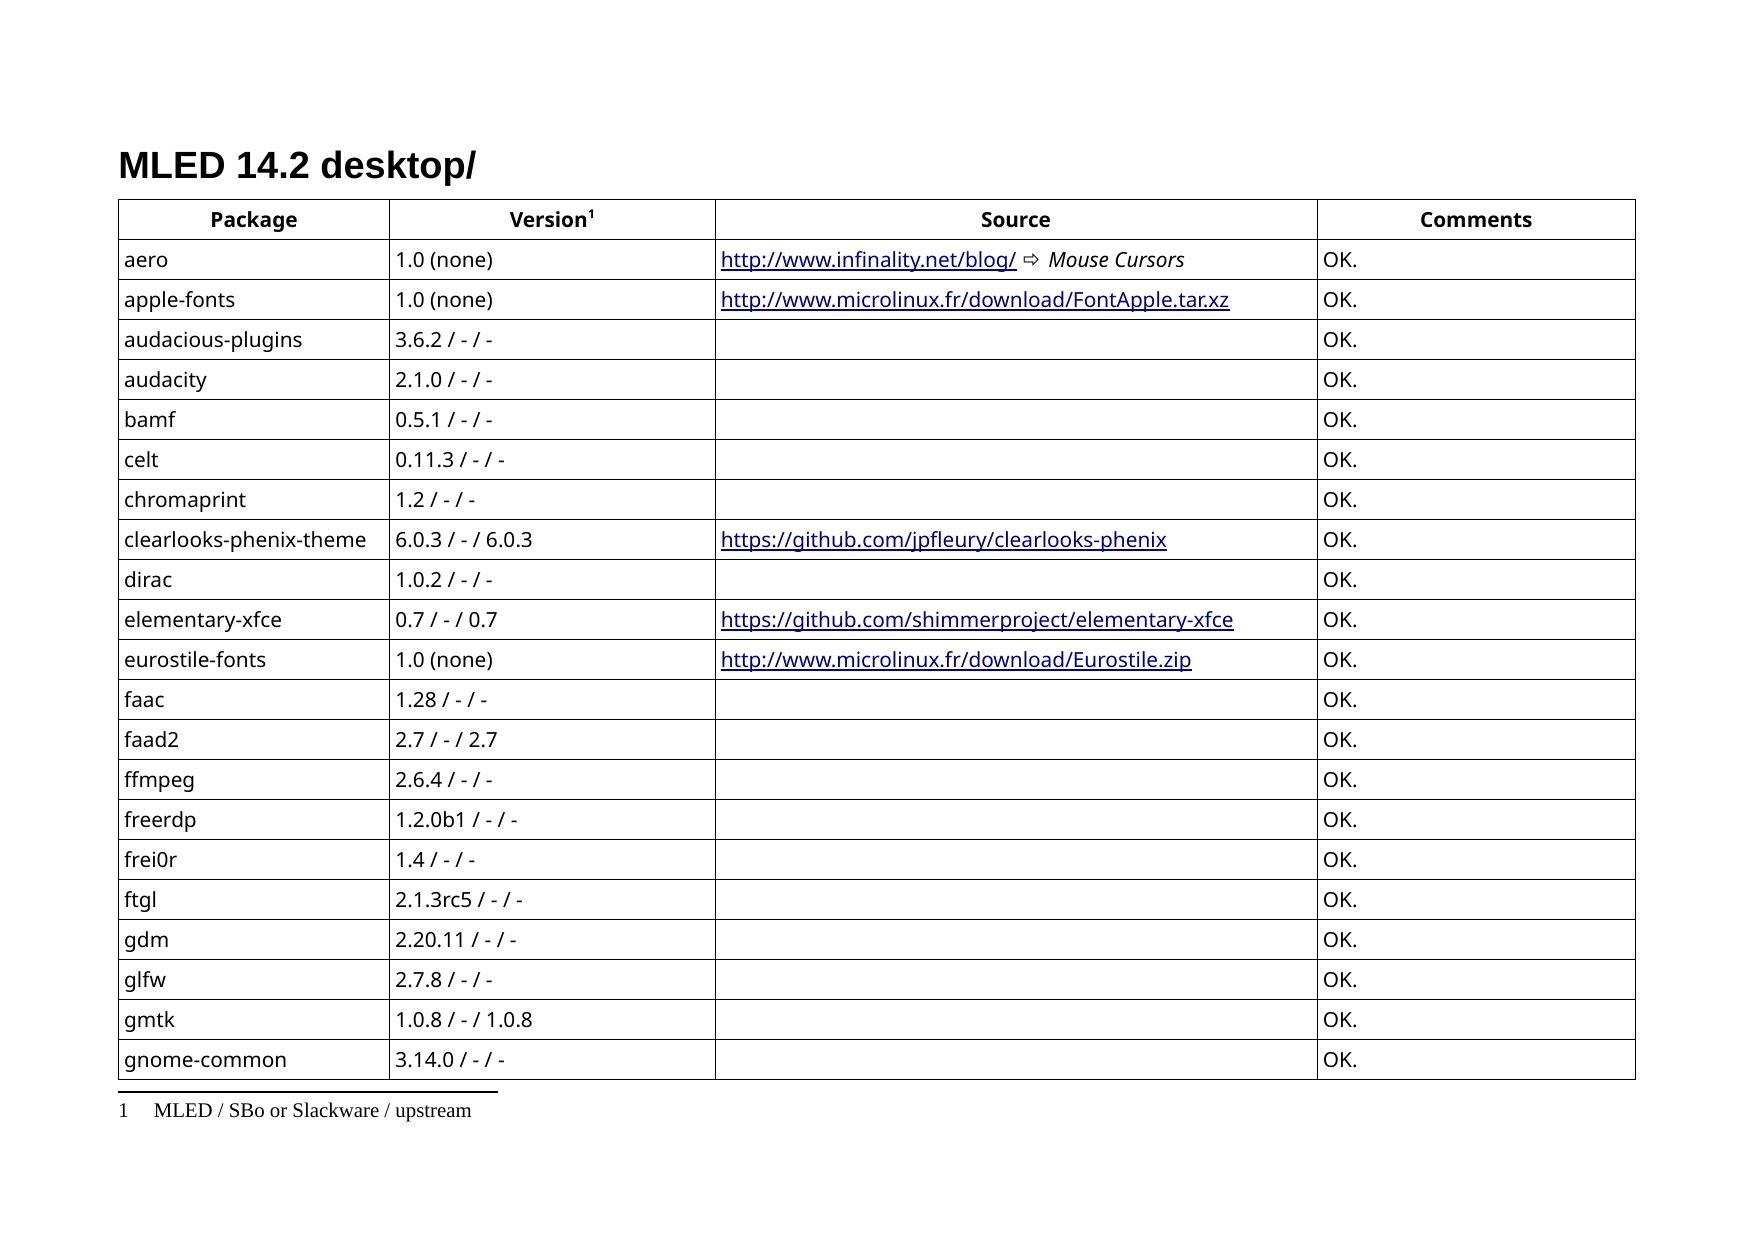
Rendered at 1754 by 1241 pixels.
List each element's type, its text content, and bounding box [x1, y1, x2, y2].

table_cell 2.1.3rc5 / - / - [390, 880, 715, 919]
table_cell 1.0.8 / - / 1.0.8 [390, 1000, 715, 1039]
table_cell 0.11.3 / - / - [390, 440, 715, 479]
table_cell 1.0 (none) [390, 240, 715, 279]
table_cell [716, 880, 1317, 919]
table_cell chromaprint [119, 480, 389, 519]
table_cell bamf [119, 400, 389, 439]
table_cell http://www.microlinux.fr/download/FontApple.tar.xz [716, 280, 1317, 319]
table_cell OK. [1318, 560, 1635, 599]
table_cell 2.7 / - / 2.7 [390, 720, 715, 759]
table_cell OK. [1318, 400, 1635, 439]
table_cell aero [119, 240, 389, 279]
table_cell [716, 400, 1317, 439]
table_cell [716, 320, 1317, 359]
table_cell 2.6.4 / - / - [390, 760, 715, 799]
table_cell OK. [1318, 480, 1635, 519]
table_cell [716, 1040, 1317, 1079]
table_cell https://github.com/shimmerproject/elementary-xfce [716, 600, 1317, 639]
table_cell OK. [1318, 520, 1635, 559]
table_header Package [119, 200, 389, 239]
table_cell faad2 [119, 720, 389, 759]
table_cell https://github.com/jpfleury/clearlooks-phenix [716, 520, 1317, 559]
table_cell freerdp [119, 800, 389, 839]
table_cell OK. [1318, 1040, 1635, 1079]
table_cell 0.7 / - / 0.7 [390, 600, 715, 639]
table_cell 2.1.0 / - / - [390, 360, 715, 399]
table_cell [716, 920, 1317, 959]
table_cell [716, 440, 1317, 479]
table_cell OK. [1318, 720, 1635, 759]
table_cell OK. [1318, 280, 1635, 319]
table_cell dirac [119, 560, 389, 599]
table_cell gdm [119, 920, 389, 959]
table_cell OK. [1318, 880, 1635, 919]
table_cell OK. [1318, 600, 1635, 639]
table_cell audacious-plugins [119, 320, 389, 359]
table_cell OK. [1318, 440, 1635, 479]
table_cell [716, 360, 1317, 399]
table_header Comments [1318, 200, 1635, 239]
table_cell [716, 800, 1317, 839]
table_cell apple-fonts [119, 280, 389, 319]
table_cell OK. [1318, 240, 1635, 279]
table_cell 3.14.0 / - / - [390, 1040, 715, 1079]
table_cell glfw [119, 960, 389, 999]
table_cell [716, 960, 1317, 999]
table_cell gmtk [119, 1000, 389, 1039]
table_cell http://www.infinality.net/blog/  Mouse Cursors [716, 240, 1317, 279]
table_cell [716, 560, 1317, 599]
subtitle MLED 14.2 desktop/ [118, 143, 1636, 187]
table_cell 1.4 / - / - [390, 840, 715, 879]
table_cell 2.7.8 / - / - [390, 960, 715, 999]
table_cell OK. [1318, 800, 1635, 839]
table_cell 1.0 (none) [390, 640, 715, 679]
table_cell faac [119, 680, 389, 719]
table_cell OK. [1318, 360, 1635, 399]
table_cell 1.2.0b1 / - / - [390, 800, 715, 839]
table_cell 0.5.1 / - / - [390, 400, 715, 439]
table_cell 1.2 / - / - [390, 480, 715, 519]
table_cell OK. [1318, 840, 1635, 879]
table_cell 1.0.2 / - / - [390, 560, 715, 599]
table_cell OK. [1318, 680, 1635, 719]
table_cell OK. [1318, 1000, 1635, 1039]
table_cell [716, 1000, 1317, 1039]
table_cell 2.20.11 / - / - [390, 920, 715, 959]
table_cell gnome-common [119, 1040, 389, 1079]
table_cell [716, 680, 1317, 719]
table_cell frei0r [119, 840, 389, 879]
table_cell 1.28 / - / - [390, 680, 715, 719]
table_cell [716, 840, 1317, 879]
table_cell OK. [1318, 760, 1635, 799]
table_header Version [390, 200, 715, 239]
table_cell ffmpeg [119, 760, 389, 799]
table_cell [716, 760, 1317, 799]
table_cell OK. [1318, 920, 1635, 959]
table_cell elementary-xfce [119, 600, 389, 639]
table_cell OK. [1318, 320, 1635, 359]
table_cell OK. [1318, 960, 1635, 999]
table_cell 3.6.2 / - / - [390, 320, 715, 359]
table_cell ftgl [119, 880, 389, 919]
table_cell audacity [119, 360, 389, 399]
table_header Source [716, 200, 1317, 239]
table_cell 6.0.3 / - / 6.0.3 [390, 520, 715, 559]
table_cell clearlooks-phenix-theme [119, 520, 389, 559]
table_cell 1.0 (none) [390, 280, 715, 319]
table_cell [716, 720, 1317, 759]
table_cell [716, 480, 1317, 519]
table_cell http://www.microlinux.fr/download/Eurostile.zip [716, 640, 1317, 679]
table_cell eurostile-fonts [119, 640, 389, 679]
table_cell OK. [1318, 640, 1635, 679]
table_cell celt [119, 440, 389, 479]
